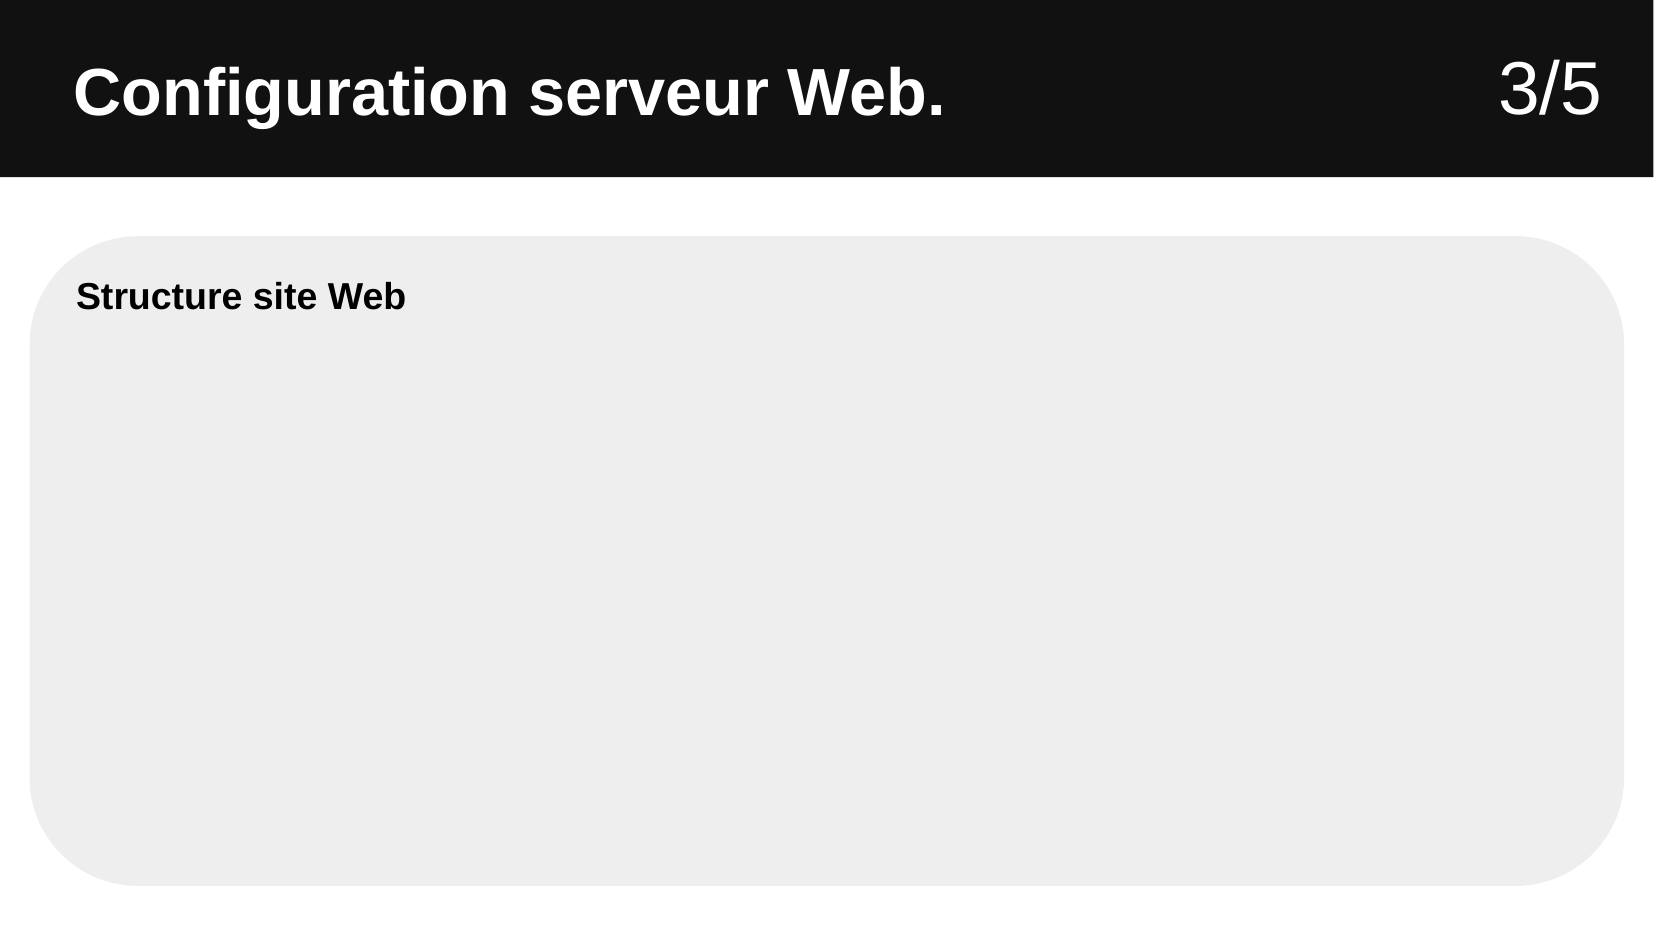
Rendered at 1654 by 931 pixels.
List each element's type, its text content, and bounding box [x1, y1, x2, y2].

text_box 3/5 [1476, 0, 1625, 178]
text_box [1625, 0, 1654, 178]
text_box Structure site Web [29, 236, 1625, 886]
text_box [0, 0, 1476, 178]
text_box Configuration serveur Web. [59, 47, 1063, 138]
